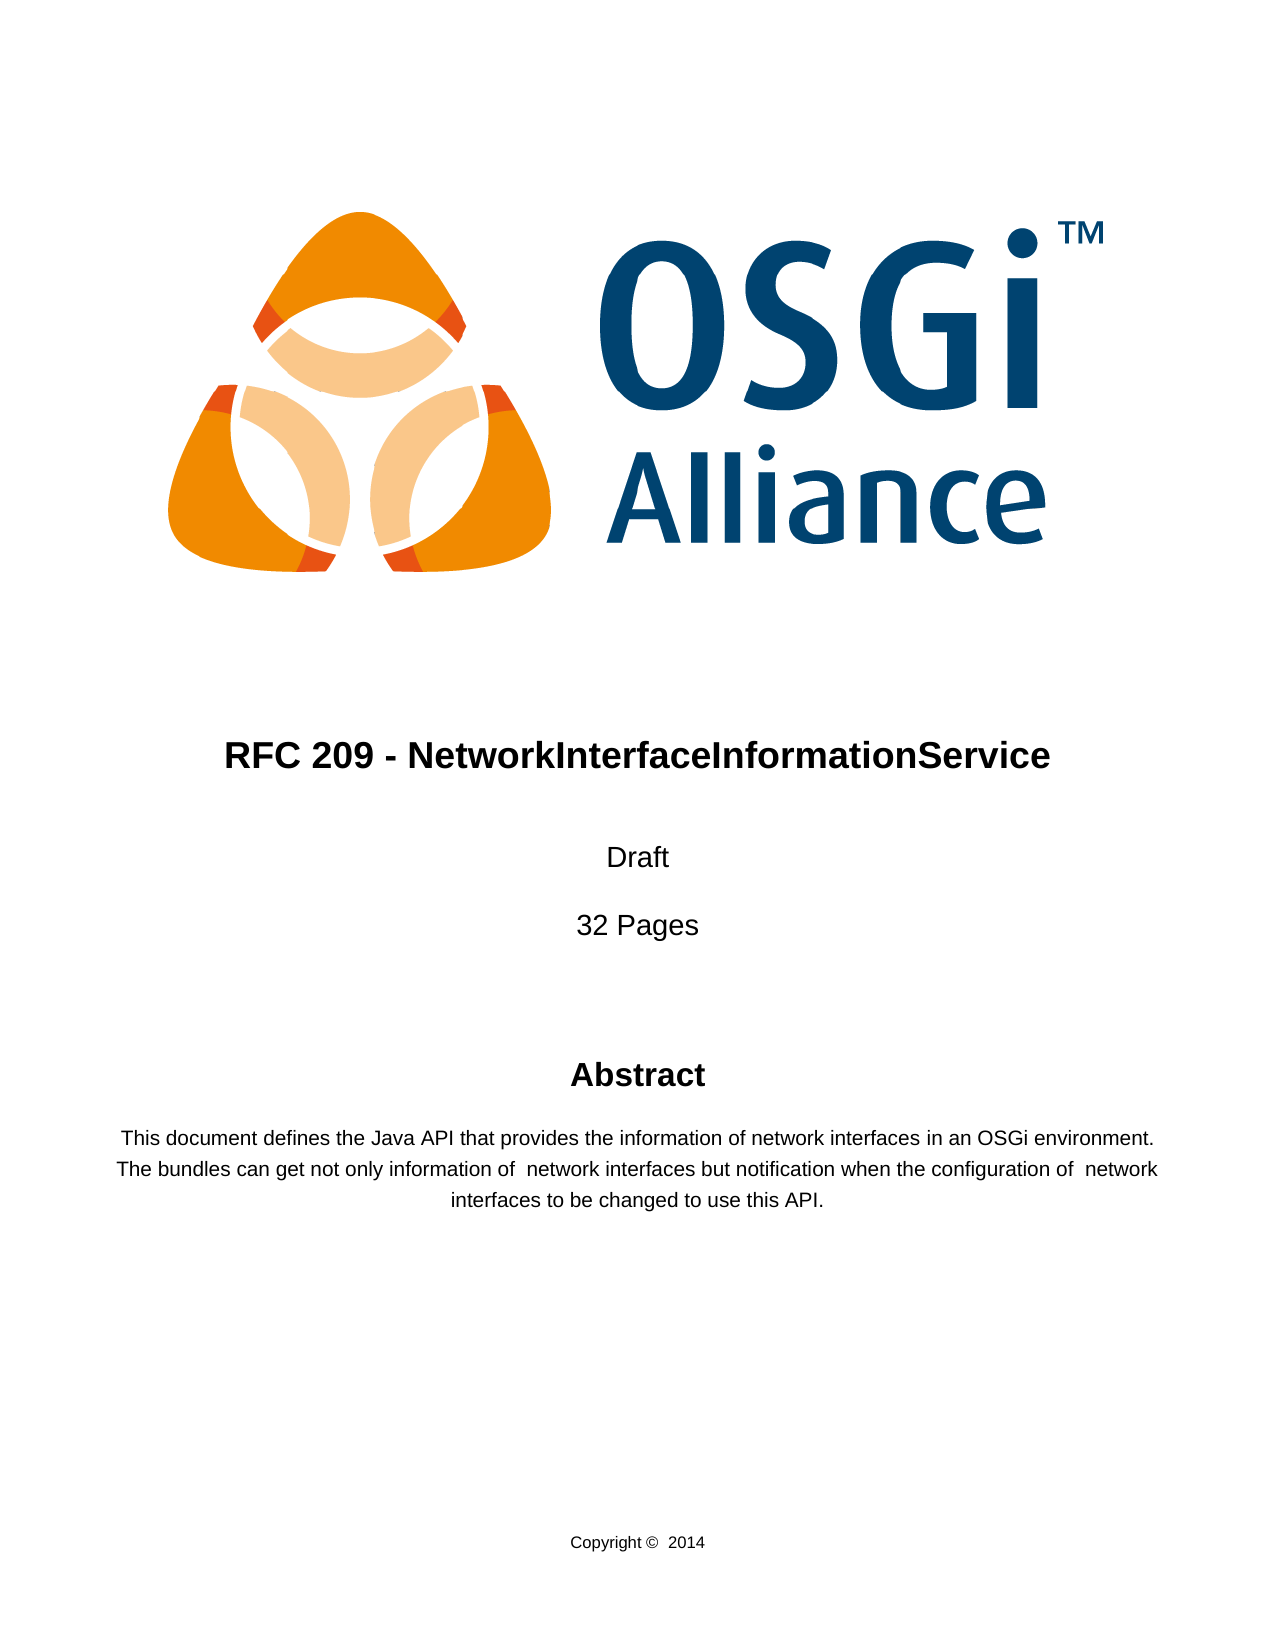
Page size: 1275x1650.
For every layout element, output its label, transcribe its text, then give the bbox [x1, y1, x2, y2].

text Abstract [112, 1055, 1162, 1093]
picture [112, 158, 1163, 626]
text This document defines the Java API that provides the information of network interfaces in an OSGi environment. The bundles can get not only information of network interfaces but notification when the configuration of network interfaces to be changed to use this API. [112, 1118, 1162, 1212]
title RFC 209 - NetworkInterfaceInformationService [112, 733, 1162, 776]
title Draft 32 Pages [112, 841, 1162, 941]
